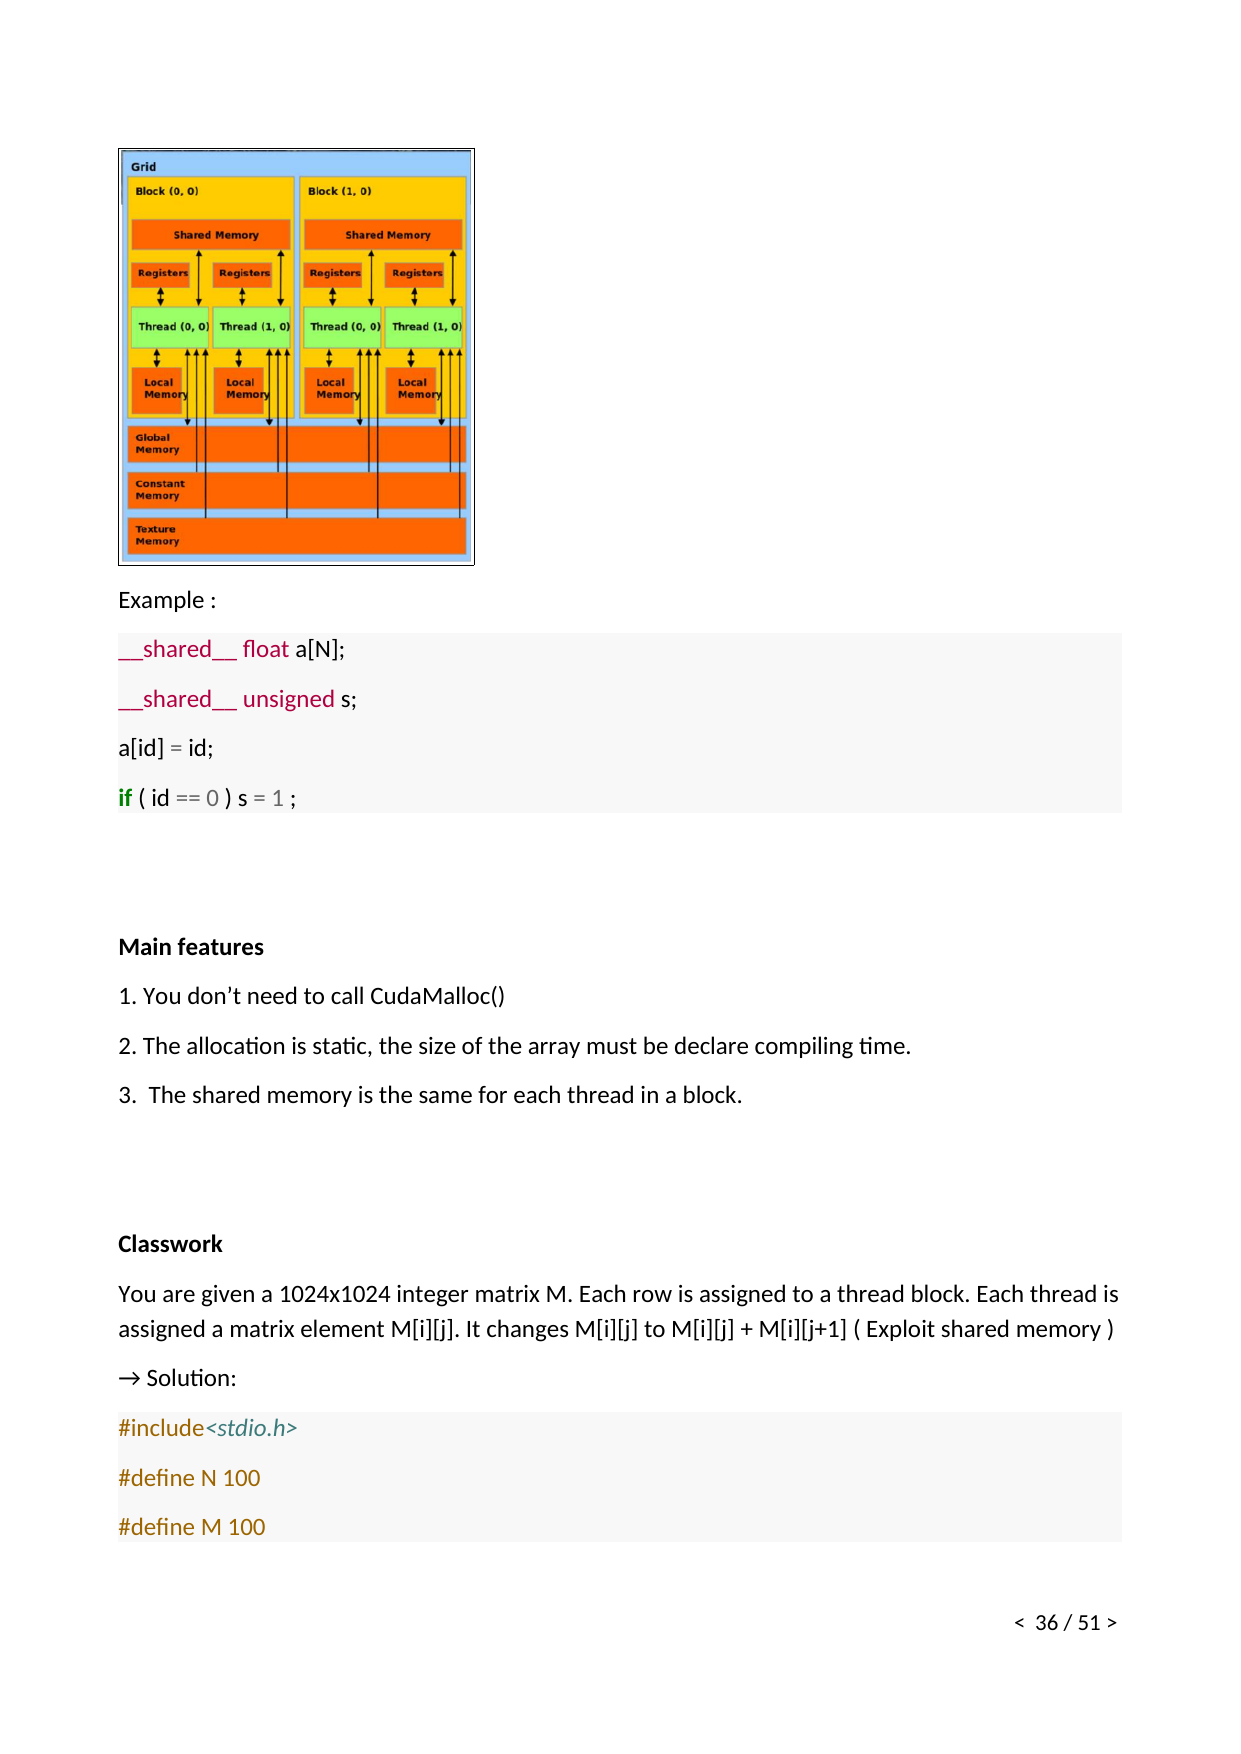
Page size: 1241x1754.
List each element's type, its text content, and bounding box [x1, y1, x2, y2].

text 3. The shared memory is the same for each thread in a block. [118, 1079, 1122, 1110]
text __shared__ float a[N]; [118, 633, 1122, 664]
text Example : [118, 584, 1122, 614]
text → Solution: [118, 1362, 1122, 1393]
text a[id] = id; [118, 732, 1122, 763]
text 2. The allocation is static, the size of the array must be declare compiling time. [118, 1030, 1122, 1061]
text #include<stdio.h> [118, 1412, 1122, 1443]
picture [121, 150, 471, 562]
text Classwork [118, 1228, 1122, 1259]
text #define M 100 [118, 1511, 1122, 1542]
text if ( id == 0 ) s = 1 ; [118, 782, 1122, 813]
text You are given a 1024x1024 integer matrix M. Each row is assigned to a thread block. Each thread is assigned a matrix element M[i][j]. It changes M[i][j] to M[i][j] + M[i][j+1] ( Exploit shared memory ) [118, 1278, 1122, 1343]
text #define N 100 [118, 1462, 1122, 1492]
text Main features [118, 931, 1122, 961]
text 1. You don’t need to call CudaMalloc() [118, 980, 1122, 1011]
text __shared__ unsigned s; [118, 683, 1122, 713]
